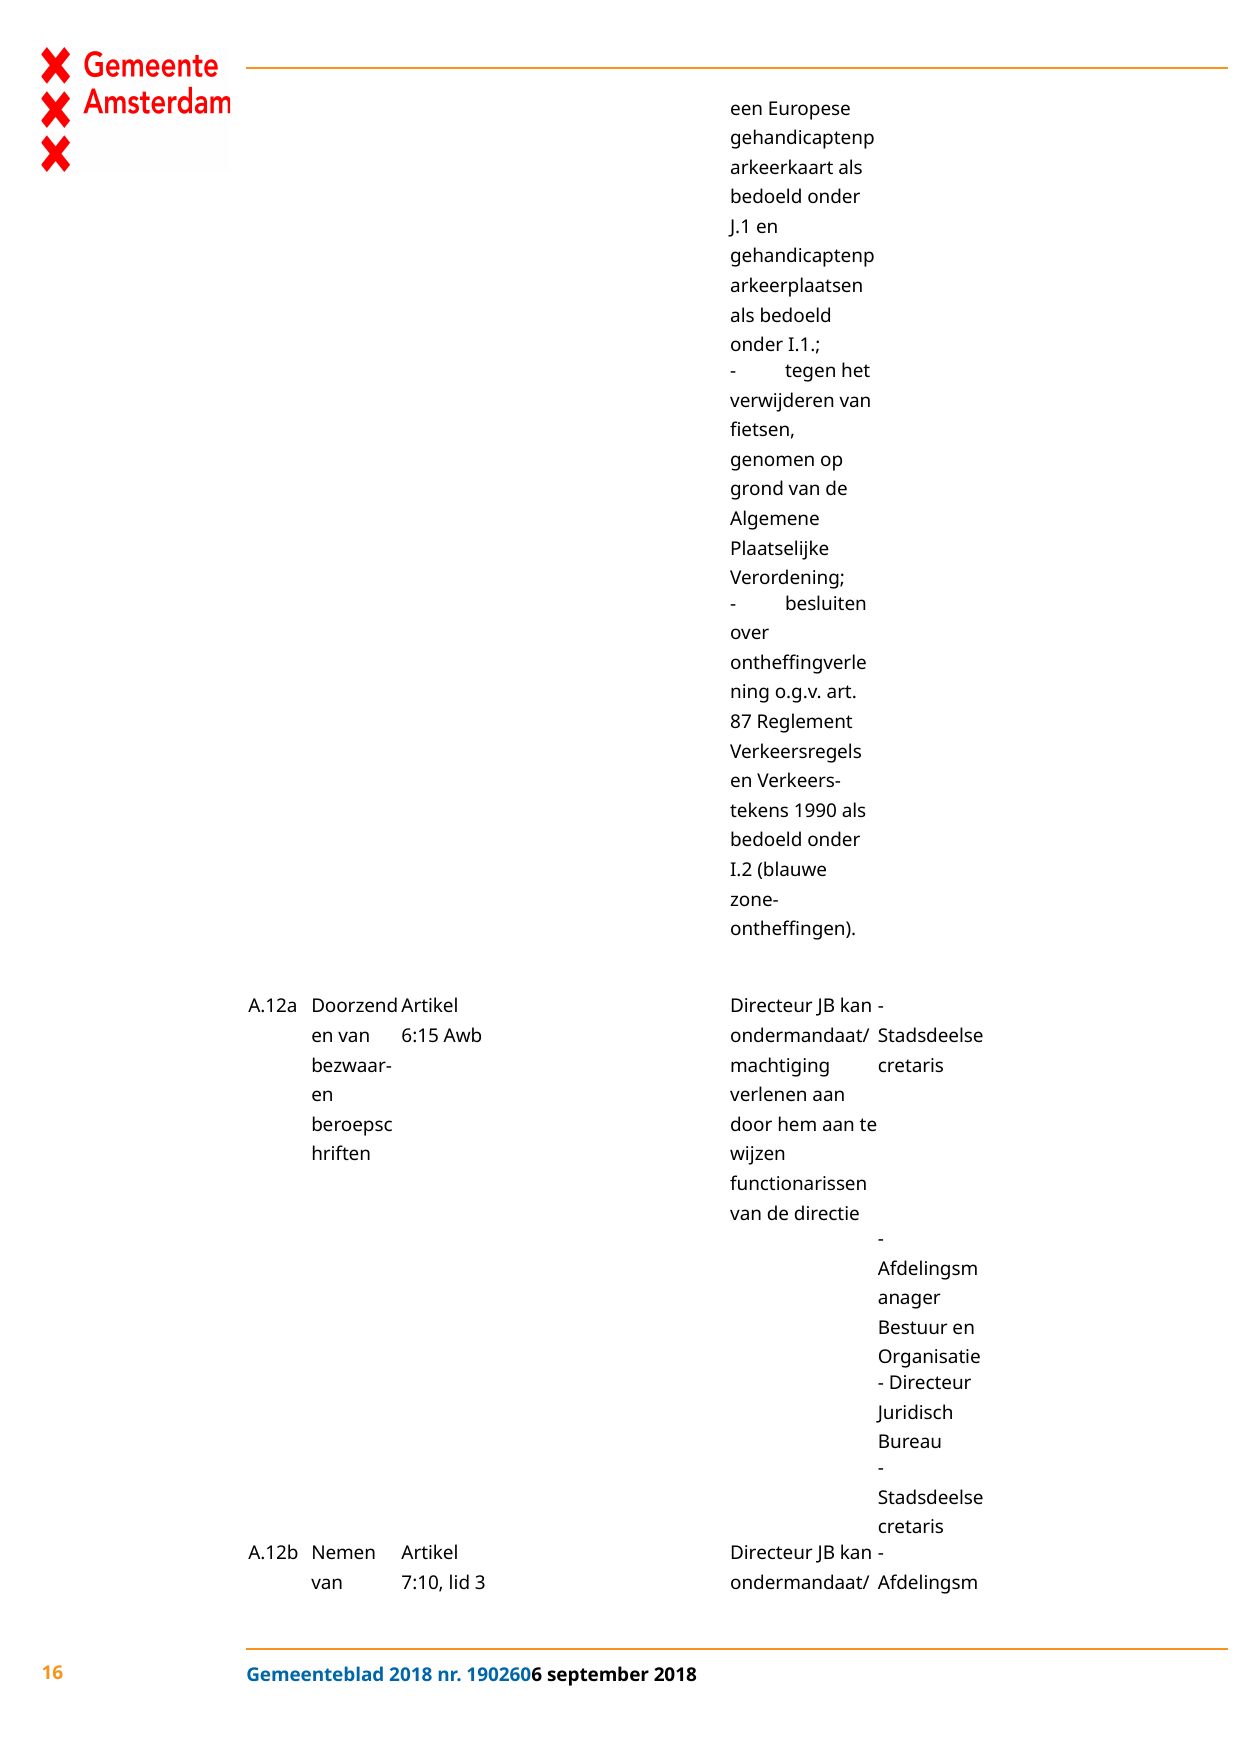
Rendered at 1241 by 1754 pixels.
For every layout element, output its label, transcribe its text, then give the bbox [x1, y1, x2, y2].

table_cell [730, 941, 878, 967]
table_cell [497, 1225, 587, 1369]
table_cell [248, 967, 311, 993]
table_cell [667, 590, 730, 941]
table_cell [878, 357, 987, 590]
table_cell [401, 1370, 497, 1454]
table_cell [667, 1454, 730, 1539]
table_cell [1069, 1370, 1152, 1454]
table_cell [1069, 1539, 1152, 1594]
table_cell [311, 590, 401, 941]
table_cell A.12a [248, 993, 311, 1225]
table_cell - besluiten over ontheffingverlening o.g.v. art. 87 Reglement Verkeersregels en Verkeers-tekens 1990 als bedoeld onder I.2 (blauwe zone-ontheffingen). [730, 590, 878, 941]
table_cell - tegen het verwijderen van fietsen, genomen op grond van de Algemene Plaatselijke Verordening; [730, 357, 878, 590]
table_cell [497, 1539, 587, 1594]
table_cell [248, 95, 311, 357]
table_cell [497, 967, 587, 993]
table_cell [588, 967, 667, 993]
table_cell [588, 1225, 667, 1369]
table_cell A.12b [248, 1539, 311, 1594]
table_cell [401, 967, 497, 993]
table_cell Nemen van [311, 1539, 401, 1594]
table_cell [588, 993, 667, 1225]
table_cell [987, 357, 1069, 590]
table_cell [1069, 95, 1152, 357]
table_cell [401, 941, 497, 967]
table_cell [588, 1370, 667, 1454]
table_cell [588, 1454, 667, 1539]
table_cell [667, 95, 730, 357]
table_cell [878, 590, 987, 941]
table_cell [588, 1539, 667, 1594]
table_cell [497, 590, 587, 941]
table_cell [311, 95, 401, 357]
table_cell [311, 941, 401, 967]
table_cell [311, 357, 401, 590]
table_cell Artikel 7:10, lid 3 [401, 1539, 497, 1594]
table_cell [588, 357, 667, 590]
table_cell [311, 967, 401, 993]
table_cell [401, 1454, 497, 1539]
table_cell [667, 357, 730, 590]
table_cell [311, 1225, 401, 1369]
table_cell [497, 95, 587, 357]
table_cell [667, 1370, 730, 1454]
table_cell [987, 993, 1069, 1225]
table_cell [588, 590, 667, 941]
table_cell [730, 1370, 878, 1454]
table_cell [987, 1225, 1069, 1369]
table_cell een Europese gehandicaptenparkeerkaart als bedoeld onder J.1 en gehandicaptenparkeerplaatsen als bedoeld onder I.1.; [730, 95, 878, 357]
table_cell [401, 1225, 497, 1369]
table_cell [248, 1454, 311, 1539]
table_cell [248, 357, 311, 590]
table_cell [588, 95, 667, 357]
table_cell [248, 1225, 311, 1369]
table_cell [730, 1454, 878, 1539]
table_cell [878, 967, 987, 993]
table_cell [1069, 967, 1152, 993]
picture [41, 47, 231, 172]
table_cell [497, 357, 587, 590]
table_cell [1069, 1225, 1152, 1369]
table_cell [667, 993, 730, 1225]
table_cell [667, 967, 730, 993]
table_cell [1069, 941, 1152, 967]
table_cell [1069, 590, 1152, 941]
table_cell [311, 1454, 401, 1539]
table_cell - Stadsdeelsecretaris [878, 1454, 987, 1539]
table_cell [401, 357, 497, 590]
table_cell [667, 1225, 730, 1369]
table_cell [401, 95, 497, 357]
table_cell [588, 941, 667, 967]
table_cell [730, 1225, 878, 1369]
table_cell [311, 1370, 401, 1454]
table_cell [401, 590, 497, 941]
table_cell - Afdelingsmanager Bestuur en Organisatie [878, 1225, 987, 1369]
table_cell - Stadsdeelsecretaris [878, 993, 987, 1225]
table_cell [987, 941, 1069, 967]
table_cell [667, 1539, 730, 1594]
table_cell [1069, 357, 1152, 590]
table_cell [987, 590, 1069, 941]
table_cell [248, 590, 311, 941]
table_cell [987, 1454, 1069, 1539]
table_cell [730, 967, 878, 993]
table_cell [878, 95, 987, 357]
table_cell Directeur JB kan ondermandaat/ [730, 1539, 878, 1594]
table_cell [987, 967, 1069, 993]
table_cell [1069, 993, 1152, 1225]
table_cell [1069, 1454, 1152, 1539]
table_cell [248, 941, 311, 967]
table_cell [987, 1370, 1069, 1454]
table_cell [987, 1539, 1069, 1594]
table_cell [248, 1370, 311, 1454]
table_cell [497, 993, 587, 1225]
table_cell - Afdelingsm [878, 1539, 987, 1594]
table_cell [497, 941, 587, 967]
table_cell - Directeur Juridisch Bureau [878, 1370, 987, 1454]
table_cell Directeur JB kan ondermandaat/machtiging verlenen aan door hem aan te wijzen functionarissen van de directie [730, 993, 878, 1225]
table_cell [497, 1370, 587, 1454]
table_cell [667, 941, 730, 967]
table_cell [987, 95, 1069, 357]
table_cell [878, 941, 987, 967]
table_cell [497, 1454, 587, 1539]
table_cell Artikel 6:15 Awb [401, 993, 497, 1225]
table_cell Doorzenden van bezwaar- en beroepschriften [311, 993, 401, 1225]
